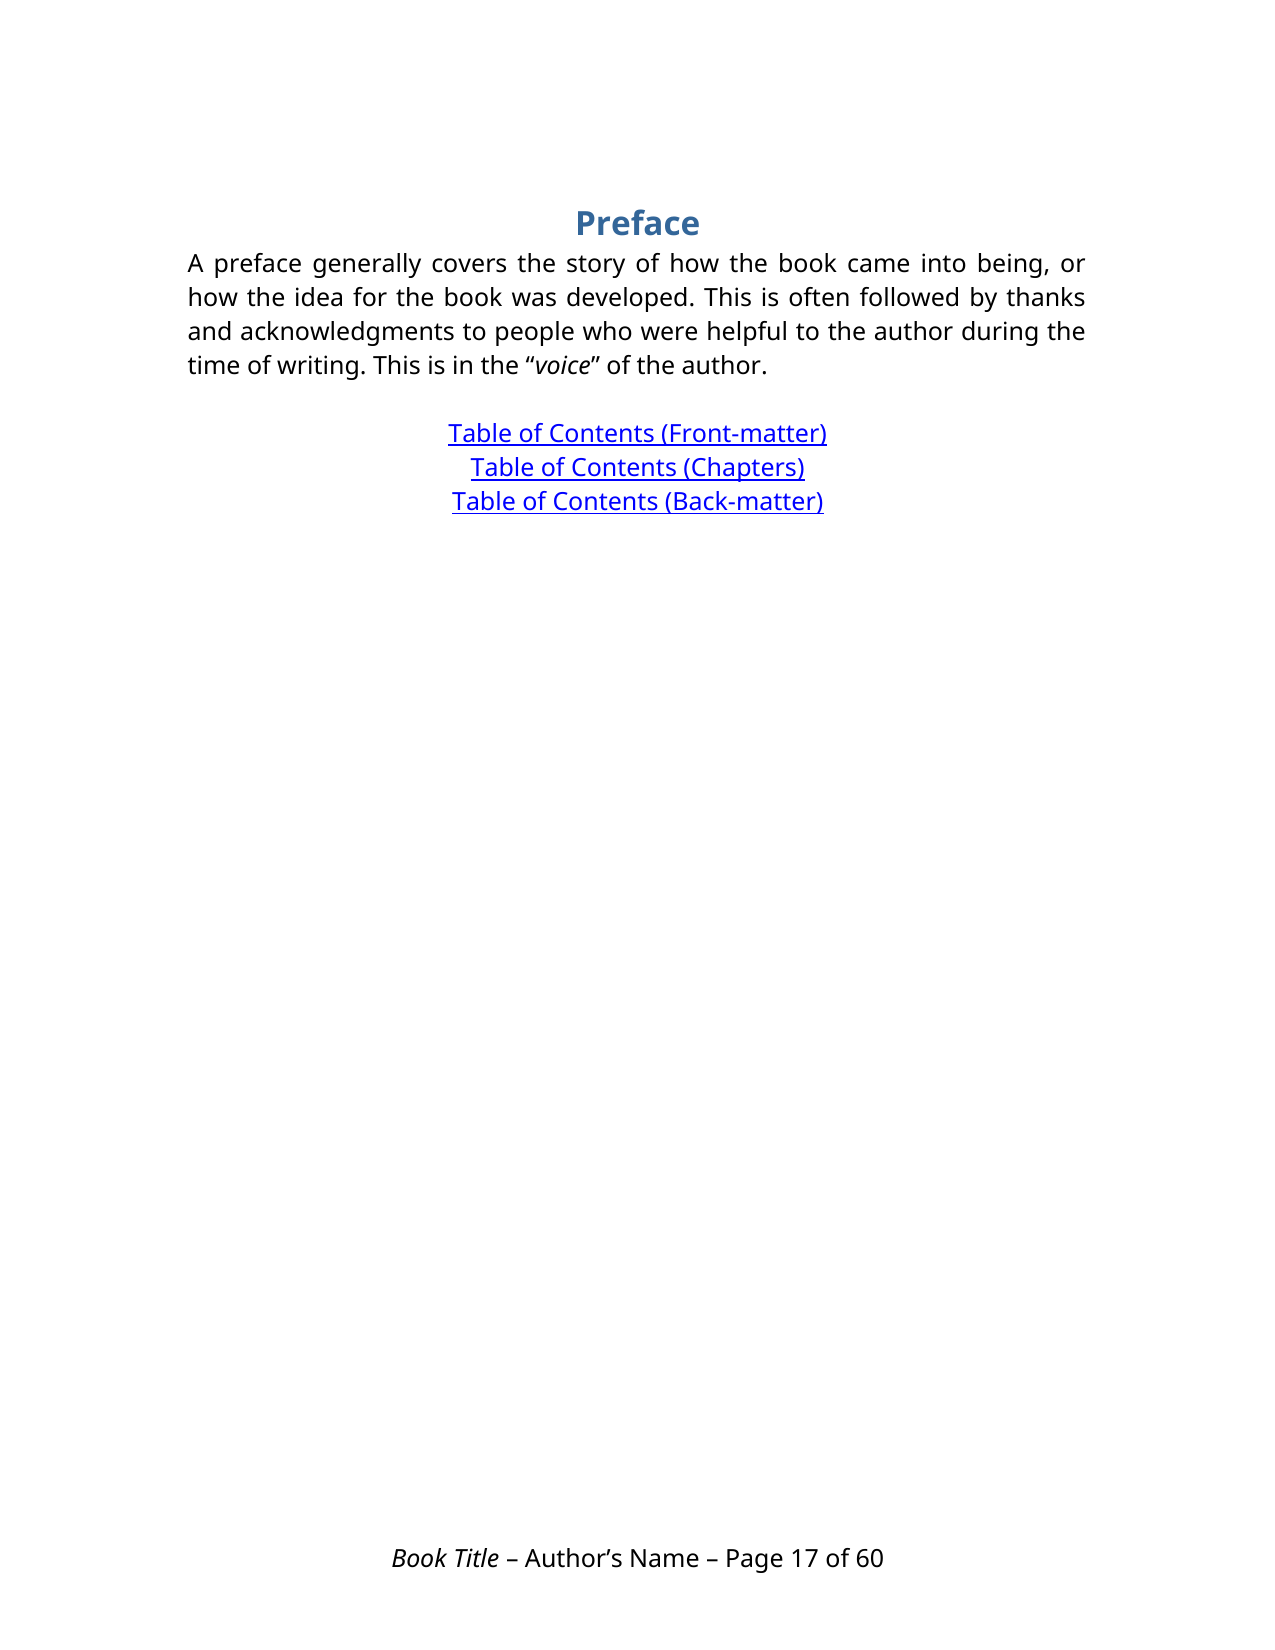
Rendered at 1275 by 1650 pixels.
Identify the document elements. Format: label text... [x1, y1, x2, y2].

text Table of Contents (Chapters) [187, 450, 1087, 484]
text Table of Contents (Back-matter) [187, 484, 1087, 518]
text Table of Contents (Front-matter) [187, 416, 1087, 450]
subtitle Preface [187, 200, 1087, 245]
text A preface generally covers the story of how the book came into being, or how the idea for the book was developed. This is often followed by thanks and acknowledgments to people who were helpful to the author during the time of writing. This is in the “voice” of the author. [187, 245, 1087, 382]
